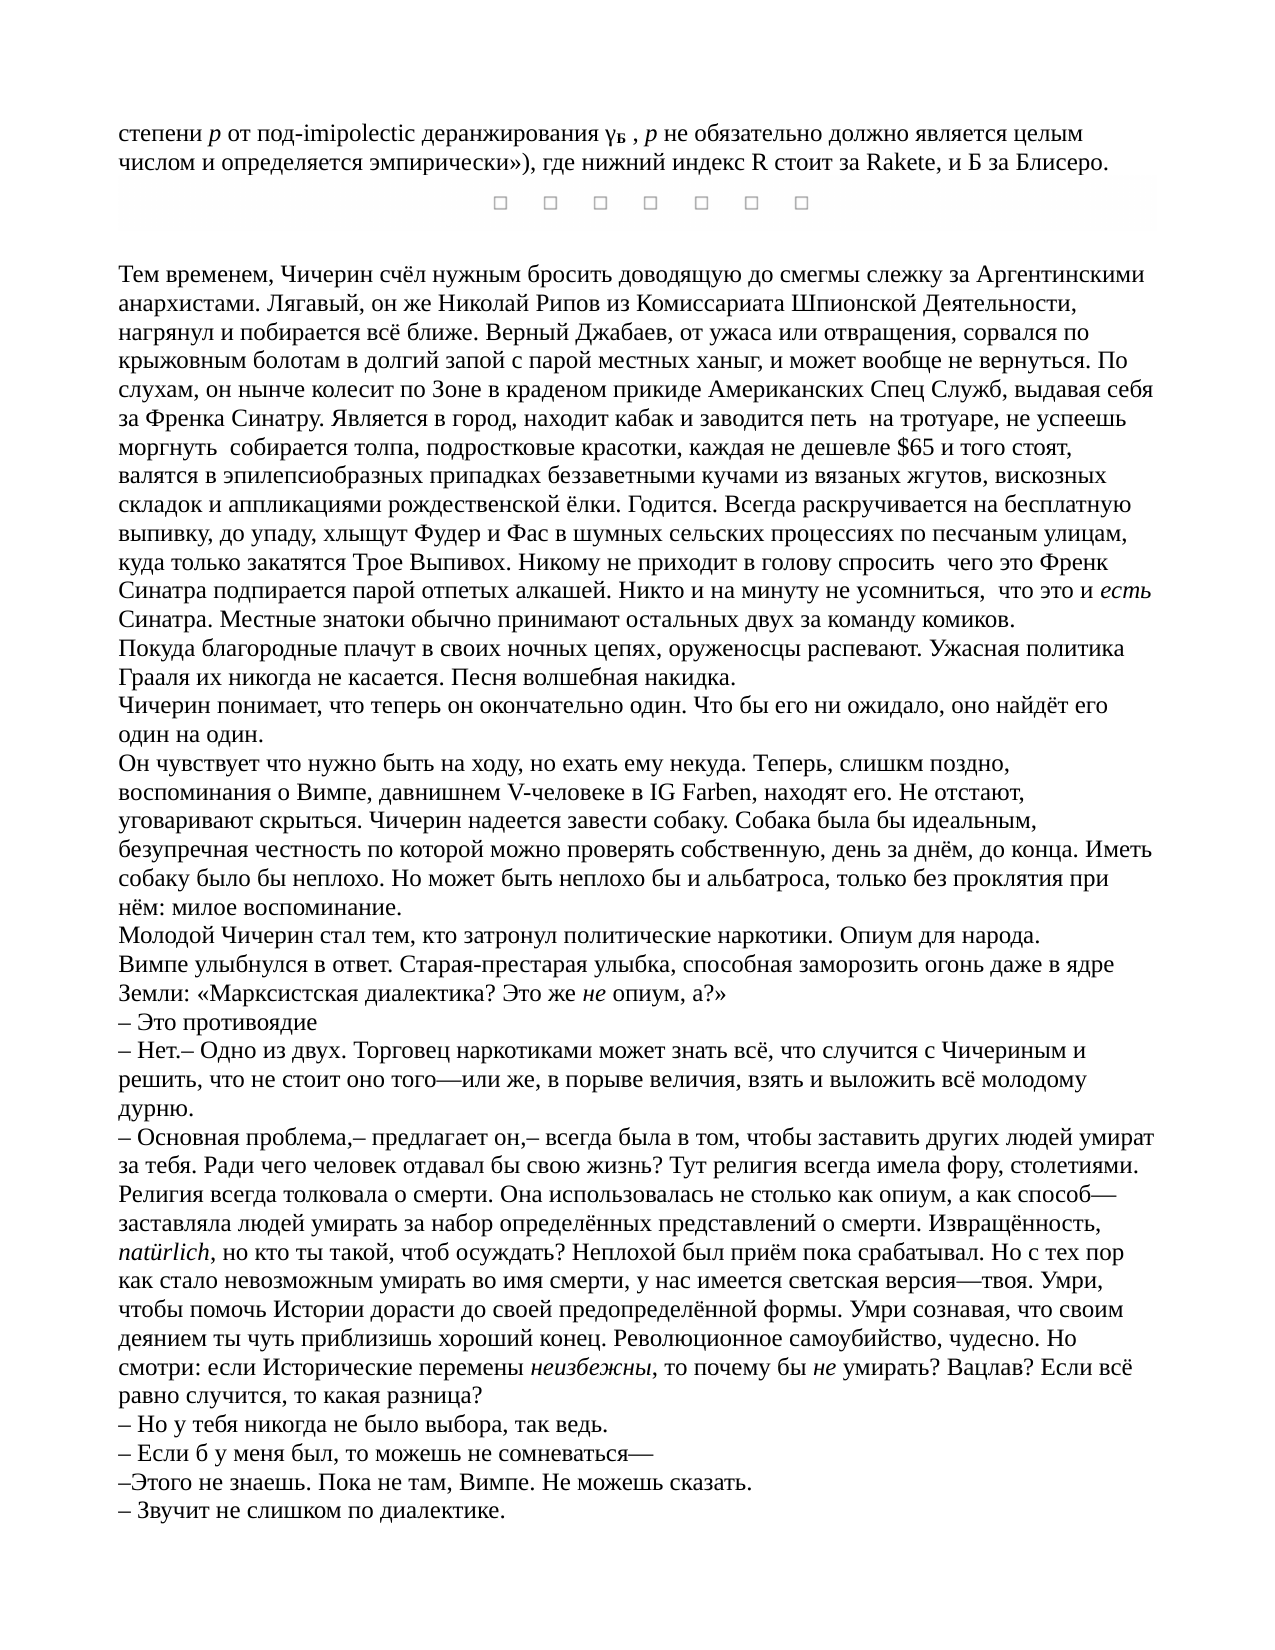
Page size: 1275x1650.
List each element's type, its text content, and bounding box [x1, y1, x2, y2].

text – Нет.– Одно из двух. Торговец наркотиками может знать всё, что случится с Чичериным и решить, что не стоит оно того—или же, в порыве величия, взять и выложить всё молодому дурню. [118, 1036, 1157, 1122]
text Молодой Чичерин стал тем, кто затронул политические наркотики. Опиум для народа. [118, 921, 1157, 949]
text – Это противоядие [118, 1007, 1157, 1036]
text – Основная проблема,– предлагает он,– всегда была в том, чтобы заставить других людей умират за тебя. Ради чего человек отдавал бы свою жизнь? Тут религия всегда имела фору, столетиями. Религия всегда толковала о смерти. Она использовалась не столько как опиум, а как способ—заставляла людей умирать за набор определённых представлений о смерти. Извращённость, natürlich, но кто ты такой, чтоб осуждать? Неплохой был приём пока срабатывал. Но с тех пор как стало невозможным умирать во имя смерти, у нас имеется светская версия—твоя. Умри, чтобы помочь Истории дорасти до своей предопределённой формы. Умри сознавая, что своим деянием ты чуть приблизишь хороший конец. Революционное самоубийство, чудесно. Но смотри: если Исторические перемены неизбежны, то почему бы не умирать? Вацлав? Если всё равно случится, то какая разница? [118, 1122, 1157, 1409]
text степени p от под-imipolectic деранжирования γБ , р не обязательно должно является целым числом и определяется эмпирически»), где нижний индекс R стоит за Rakete, и Б за Блисеро. [118, 118, 1157, 175]
text –Этого не знаешь. Пока не там, Вимпе. Не можешь сказать. [118, 1467, 1157, 1496]
text – Если б у меня был, то можешь не сомневаться— [118, 1438, 1157, 1467]
text – Но у тебя никогда не было выбора, так ведь. [118, 1409, 1157, 1438]
text – Звучит не слишком по диалектике. [118, 1496, 1157, 1524]
text Вимпе улыбнулся в ответ. Старая-престарая улыбка, способная заморозить огонь даже в ядре Земли: «Марксистская диалектика? Это же не опиум, а?» [118, 949, 1157, 1007]
text Покуда благородные плачут в своих ночных цепях, оруженосцы распевают. Ужасная политика Грааля их никогда не касается. Песня волшебная накидка. [118, 633, 1157, 691]
picture [118, 175, 1157, 231]
text Он чувствует что нужно быть на ходу, но ехать ему некуда. Теперь, слишкм поздно, воспоминания о Вимпе, давнишнем V-человеке в IG Farben, находят его. Не отстают, уговаривают скрыться. Чичерин надеется завести собаку. Собака была бы идеальным, безупречная честность по которой можно проверять собственную, день за днём, до конца. Иметь собаку было бы неплохо. Но может быть неплохо бы и альбатроса, только без проклятия при нём: милое воспоминание. [118, 748, 1157, 921]
text Тем временем, Чичерин счёл нужным бросить доводящую до смегмы слежку за Аргентинскими анархистами. Лягавый, он же Николай Рипов из Комиссариата Шпионской Деятельности, нагрянул и побирается всё ближе. Верный Джабаев, от ужаса или отвращения, сорвался по крыжовным болотам в долгий запой с парой местных ханыг, и может вообще не вернуться. По слухам, он нынче колесит по Зоне в краденом прикиде Американских Спец Служб, выдавая себя за Френка Синатру. Является в город, находит кабак и заводится петь на тротуаре, не успеешь моргнуть собирается толпа, подростковые красотки, каждая не дешевле $65 и того стоят, валятся в эпилепсиобразных припадках беззаветными кучами из вязаных жгутов, вискозных складок и аппликациями рождественской ёлки. Годится. Всегда раскручивается на бесплатную выпивку, до упаду, хлыщут Фудер и Фас в шумных сельских процессиях по песчаным улицам, куда только закатятся Трое Выпивох. Никому не приходит в голову спросить чего это Френк Синатра подпирается парой отпетых алкашей. Никто и на минуту не усомниться, что это и есть Синатра. Местные знатоки обычно принимают остальных двух за команду комиков. [118, 259, 1157, 633]
text Чичерин понимает, что теперь он окончательно один. Что бы его ни ожидало, оно найдёт его один на один. [118, 691, 1157, 748]
